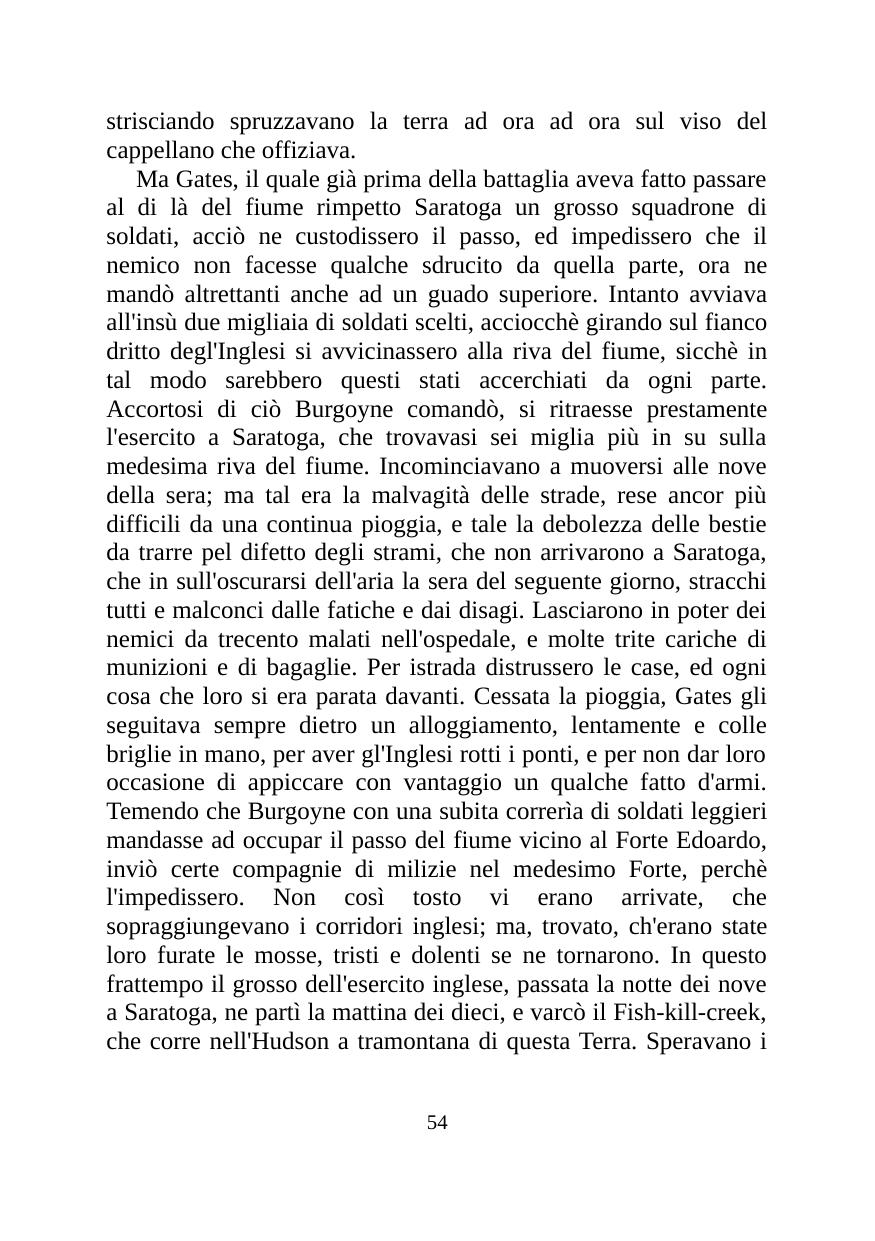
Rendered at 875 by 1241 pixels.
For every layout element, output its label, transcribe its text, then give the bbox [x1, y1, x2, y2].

text strisciando spruzzavano la terra ad ora ad ora sul viso del cappellano che offiziava. [106, 106, 768, 164]
text Ma Gates, il quale già prima della battaglia aveva fatto passare al di là del fiume rimpetto Saratoga un grosso squadrone di soldati, acciò ne custodissero il passo, ed impedissero che il nemico non facesse qualche sdrucito da quella parte, ora ne mandò altrettanti anche ad un guado superiore. Intanto avviava all'insù due migliaia di soldati scelti, acciocchè girando sul fianco dritto degl'Inglesi si avvicinassero alla riva del fiume, sicchè in tal modo sarebbero questi stati accerchiati da ogni parte. Accortosi di ciò Burgoyne comandò, si ritraesse prestamente l'esercito a Saratoga, che trovavasi sei miglia più in su sulla medesima riva del fiume. Incominciavano a muoversi alle nove della sera; ma tal era la malvagità delle strade, rese ancor più difficili da una continua pioggia, e tale la debolezza delle bestie da trarre pel difetto degli strami, che non arrivarono a Saratoga, che in sull'oscurarsi dell'aria la sera del seguente giorno, stracchi tutti e malconci dalle fatiche e dai disagi. Lasciarono in poter dei nemici da trecento malati nell'ospedale, e molte trite cariche di munizioni e di bagaglie. Per istrada distrussero le case, ed ogni cosa che loro si era parata davanti. Cessata la pioggia, Gates gli seguitava sempre dietro un alloggiamento, lentamente e colle briglie in mano, per aver gl'Inglesi rotti i ponti, e per non dar loro occasione di appiccare con vantaggio un qualche fatto d'armi. Temendo che Burgoyne con una subita correrìa di soldati leggieri mandasse ad occupar il passo del fiume vicino al Forte Edoardo, inviò certe compagnie di milizie nel medesimo Forte, perchè l'impedissero. Non così tosto vi erano arrivate, che sopraggiungevano i corridori inglesi; ma, trovato, ch'erano state loro furate le mosse, tristi e dolenti se ne tornarono. In questo frattempo il grosso dell'esercito inglese, passata la notte dei nove a Saratoga, ne partì la mattina dei dieci, e varcò il Fish-kill-creek, che corre nell'Hudson a tramontana di questa Terra. Speravano i [106, 164, 768, 1055]
